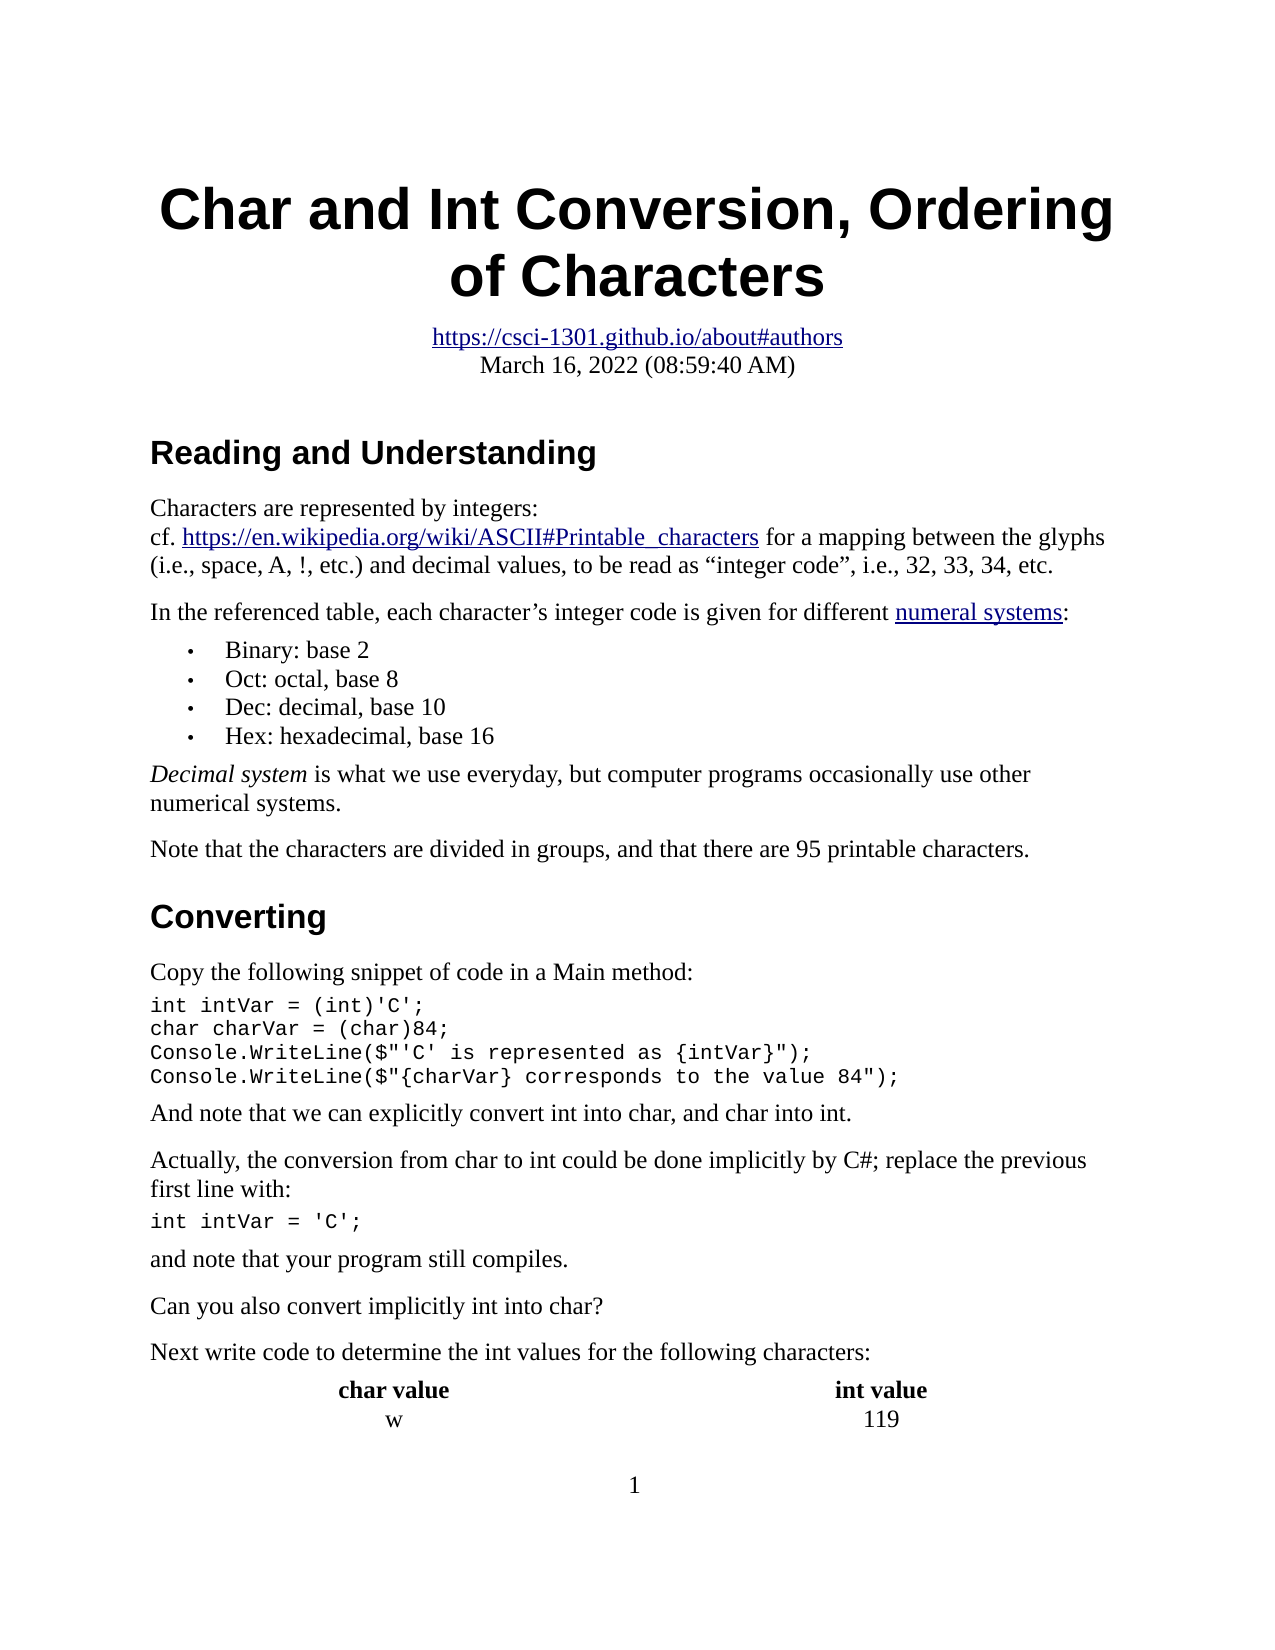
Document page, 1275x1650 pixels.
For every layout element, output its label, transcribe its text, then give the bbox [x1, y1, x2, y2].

title Char and Int Conversion, Ordering of Characters [150, 175, 1125, 309]
text Decimal system is what we use everyday, but computer programs occasionally use other numerical systems. [150, 759, 1125, 816]
text Console.WriteLine($"{charVar} corresponds to the value 84"); [150, 1066, 1125, 1089]
text Copy the following snippet of code in a Main method: [150, 957, 1125, 986]
text Actually, the conversion from char to int could be done implicitly by C#; replace the previous first line with: [150, 1145, 1125, 1202]
text char charVar = (char)84; [150, 1018, 1125, 1042]
list Hex: hexadecimal, base 16 [187, 721, 1125, 750]
table_cell 119 [638, 1404, 1125, 1433]
text int intVar = 'C'; [150, 1211, 1125, 1235]
table_cell w [150, 1404, 637, 1433]
text https://csci-1301.github.io/about#authors [150, 322, 1125, 350]
text In the referenced table, each character’s integer code is given for different numeral systems: [150, 597, 1125, 626]
text and note that your program still compiles. [150, 1244, 1125, 1273]
text And note that we can explicitly convert int into char, and char into int. [150, 1098, 1125, 1127]
subtitle Reading and Understanding [150, 433, 1125, 472]
text Note that the characters are divided in groups, and that there are 95 printable characters. [150, 834, 1125, 863]
subtitle Converting [150, 897, 1125, 936]
text int intVar = (int)'C'; [150, 995, 1125, 1018]
text March 16, 2022 (08:59:40 AM) [150, 350, 1125, 379]
list Binary: base 2 [187, 635, 1125, 664]
list Dec: decimal, base 10 [187, 692, 1125, 721]
text Characters are represented by integers: cf. https://en.wikipedia.org/wiki/ASCII#Printable_characters for a mapping between the glyphs (i.e., space, A, !, etc.) and decimal values, to be read as “integer code”, i.e., 32, 33, 34, etc. [150, 493, 1125, 579]
text Console.WriteLine($"'C' is represented as {intVar}"); [150, 1042, 1125, 1066]
list Oct: octal, base 8 [187, 664, 1125, 692]
table_header int value [638, 1375, 1125, 1404]
text Can you also convert implicitly int into char? [150, 1291, 1125, 1319]
table_header char value [150, 1375, 637, 1404]
text Next write code to determine the int values for the following characters: [150, 1337, 1125, 1366]
